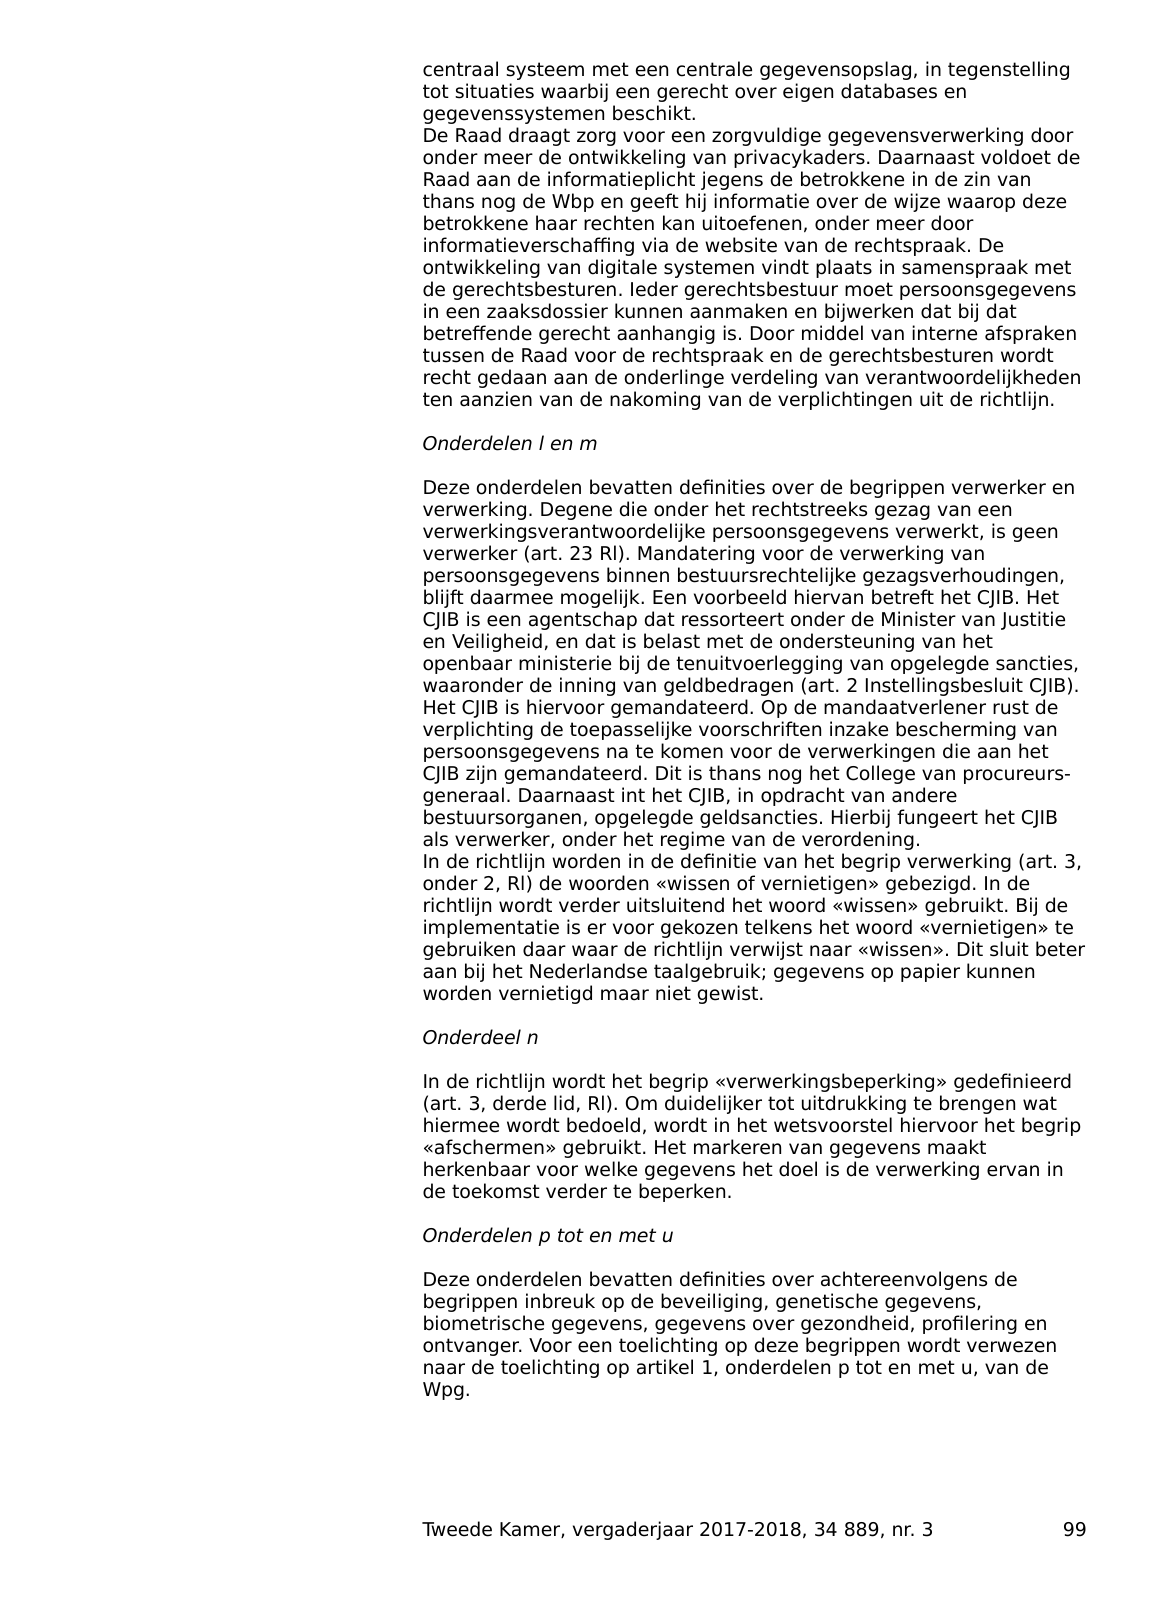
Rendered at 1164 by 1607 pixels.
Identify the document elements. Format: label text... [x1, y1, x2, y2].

subtitle Onderdelen l en m [422, 433, 1087, 455]
text Deze onderdelen bevatten definities over de begrippen verwerker en verwerking. Degene die onder het rechtstreeks gezag van een verwerkingsverantwoordelijke persoonsgegevens verwerkt, is geen verwerker (art. 23 Rl). Mandatering voor de verwerking van persoonsgegevens binnen bestuursrechtelijke gezagsverhoudingen, blijft daarmee mogelijk. Een voorbeeld hiervan betreft het CJIB. Het CJIB is een agentschap dat ressorteert onder de Minister van Justitie en Veiligheid, en dat is belast met de ondersteuning van het openbaar ministerie bij de tenuitvoerlegging van opgelegde sancties, waaronder de inning van geldbedragen (art. 2 Instellingsbesluit CJIB). Het CJIB is hiervoor gemandateerd. Op de mandaatverlener rust de verplichting de toepasselijke voorschriften inzake bescherming van persoonsgegevens na te komen voor de verwerkingen die aan het CJIB zijn gemandateerd. Dit is thans nog het College van procureurs-generaal. Daarnaast int het CJIB, in opdracht van andere bestuursorganen, opgelegde geldsancties. Hierbij fungeert het CJIB als verwerker, onder het regime van de verordening. [422, 477, 1087, 851]
text Deze onderdelen bevatten definities over achtereenvolgens de begrippen inbreuk op de beveiliging, genetische gegevens, biometrische gegevens, gegevens over gezondheid, profilering en ontvanger. Voor een toelichting op deze begrippen wordt verwezen naar de toelichting op artikel 1, onderdelen p tot en met u, van de Wpg. [422, 1269, 1087, 1401]
subtitle Onderdeel n [422, 1027, 1087, 1049]
text De Raad draagt zorg voor een zorgvuldige gegevensverwerking door onder meer de ontwikkeling van privacykaders. Daarnaast voldoet de Raad aan de informatieplicht jegens de betrokkene in de zin van thans nog de Wbp en geeft hij informatie over de wijze waarop deze betrokkene haar rechten kan uitoefenen, onder meer door informatieverschaffing via de website van de rechtspraak. De ontwikkeling van digitale systemen vindt plaats in samenspraak met de gerechtsbesturen. Ieder gerechtsbestuur moet persoonsgegevens in een zaaksdossier kunnen aanmaken en bijwerken dat bij dat betreffende gerecht aanhangig is. Door middel van interne afspraken tussen de Raad voor de rechtspraak en de gerechtsbesturen wordt recht gedaan aan de onderlinge verdeling van verantwoordelijkheden ten aanzien van de nakoming van de verplichtingen uit de richtlijn. [422, 125, 1087, 411]
subtitle Onderdelen p tot en met u [422, 1225, 1087, 1247]
text centraal systeem met een centrale gegevensopslag, in tegenstelling tot situaties waarbij een gerecht over eigen databases en gegevenssystemen beschikt. [422, 59, 1087, 125]
text In de richtlijn worden in de definitie van het begrip verwerking (art. 3, onder 2, Rl) de woorden «wissen of vernietigen» gebezigd. In de richtlijn wordt verder uitsluitend het woord «wissen» gebruikt. Bij de implementatie is er voor gekozen telkens het woord «vernietigen» te gebruiken daar waar de richtlijn verwijst naar «wissen». Dit sluit beter aan bij het Nederlandse taalgebruik; gegevens op papier kunnen worden vernietigd maar niet gewist. [422, 851, 1087, 1004]
text In de richtlijn wordt het begrip «verwerkingsbeperking» gedefinieerd (art. 3, derde lid, Rl). Om duidelijker tot uitdrukking te brengen wat hiermee wordt bedoeld, wordt in het wetsvoorstel hiervoor het begrip «afschermen» gebruikt. Het markeren van gegevens maakt herkenbaar voor welke gegevens het doel is de verwerking ervan in de toekomst verder te beperken. [422, 1071, 1087, 1203]
